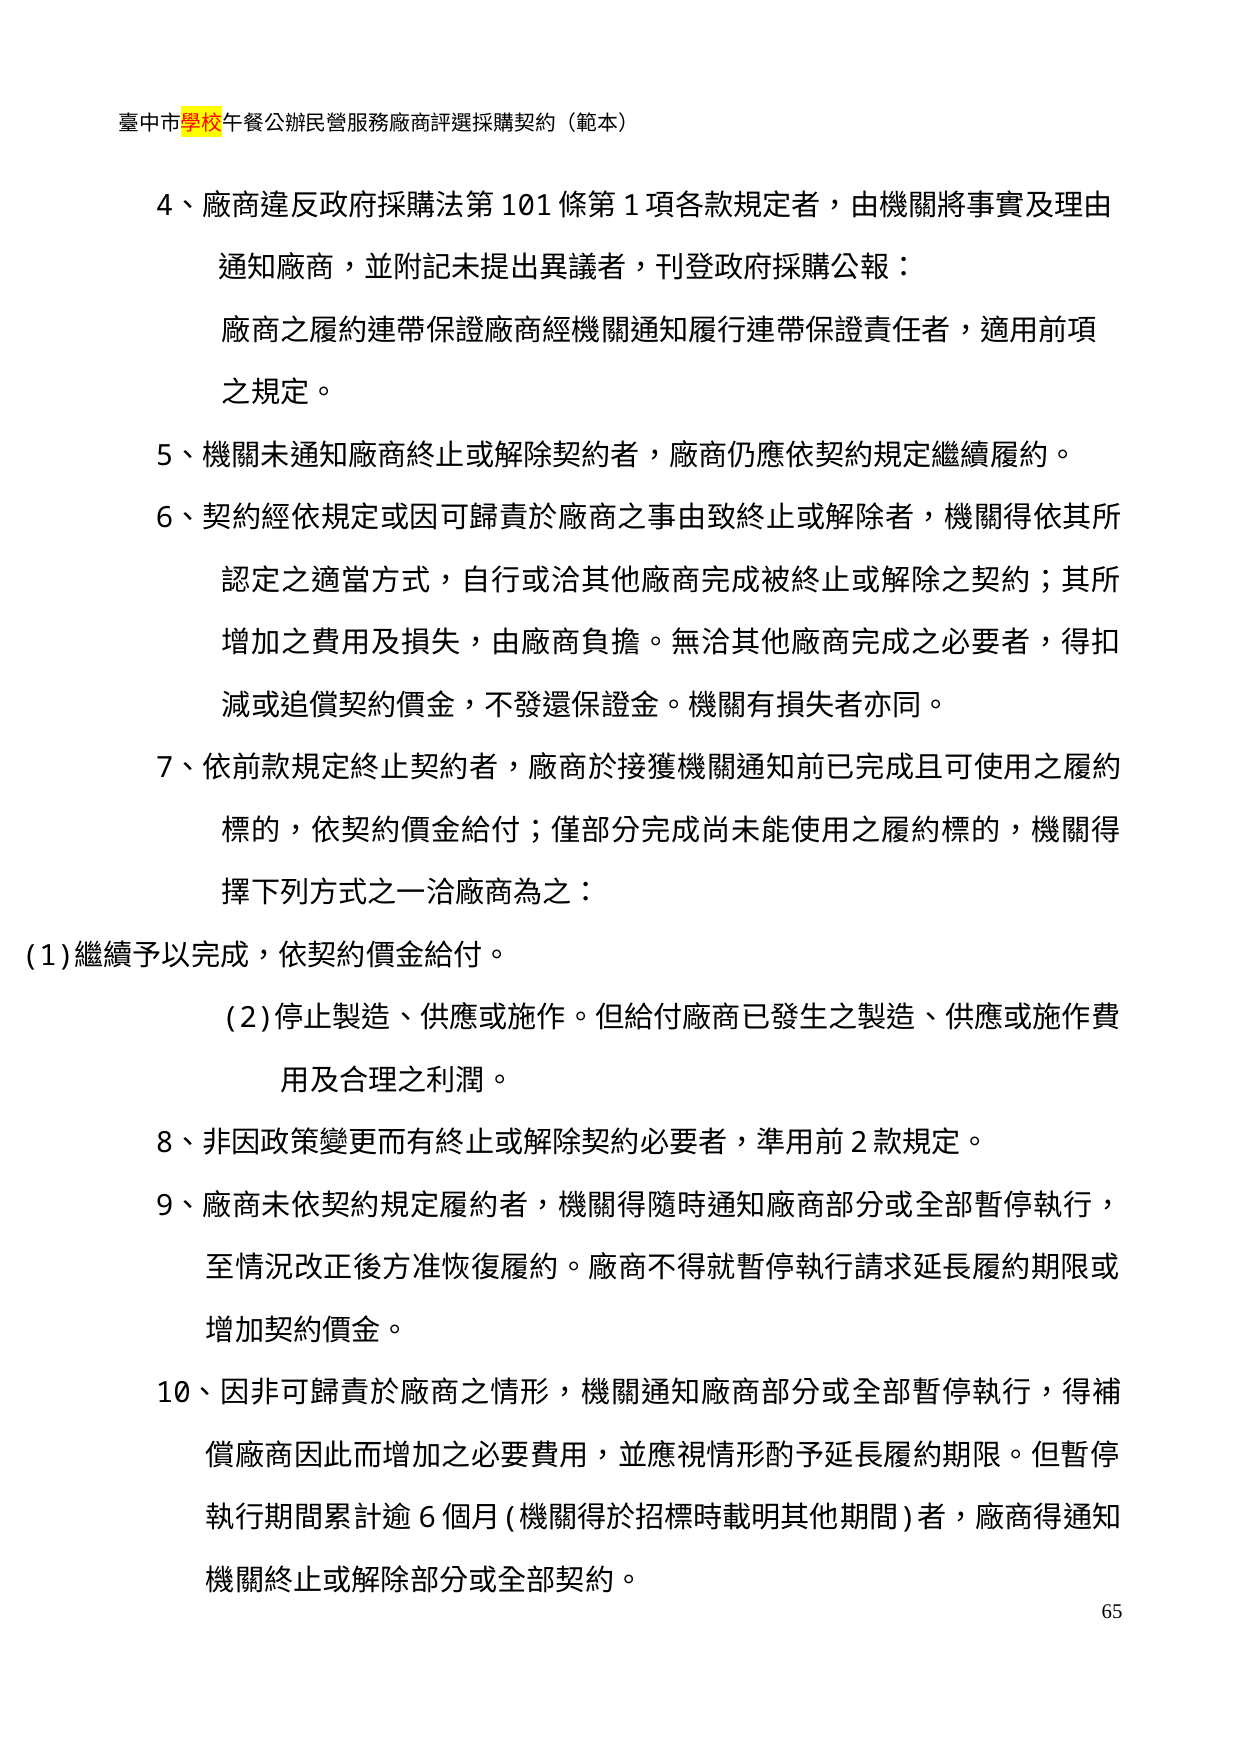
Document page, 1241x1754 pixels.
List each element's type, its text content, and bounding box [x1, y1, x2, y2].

list 契約經依規定或因可歸責於廠商之事由致終止或解除者，機關得依其所認定之適當方式，自行或洽其他廠商完成被終止或解除之契約；其所增加之費用及損失，由廠商負擔。無洽其他廠商完成之必要者，得扣減或追償契約價金，不發還保證金。機關有損失者亦同。 [156, 473, 1122, 723]
list 廠商違反政府採購法第101條第1項各款規定者，由機關將事實及理由 通知廠商，並附記未提出異議者，刊登政府採購公報： [156, 161, 1122, 286]
list 繼續予以完成，依契約價金給付。 [22, 911, 1122, 973]
list 依前款規定終止契約者，廠商於接獲機關通知前已完成且可使用之履約標的，依契約價金給付；僅部分完成尚未能使用之履約標的，機關得擇下列方式之一洽廠商為之： [156, 723, 1122, 911]
list 機關未通知廠商終止或解除契約者，廠商仍應依契約規定繼續履約。 [156, 411, 1122, 473]
list 停止製造、供應或施作。但給付廠商已發生之製造、供應或施作費用及合理之利潤。 [222, 973, 1122, 1098]
list 因非可歸責於廠商之情形，機關通知廠商部分或全部暫停執行，得補償廠商因此而增加之必要費用，並應視情形酌予延長履約期限。但暫停執行期間累計逾6個月(機關得於招標時載明其他期間)者，廠商得通知機關終止或解除部分或全部契約。 [156, 1348, 1122, 1598]
text 廠商之履約連帶保證廠商經機關通知履行連帶保證責任者，適用前項之規定。 [222, 286, 1122, 411]
list 廠商未依契約規定履約者，機關得隨時通知廠商部分或全部暫停執行，至情況改正後方准恢復履約。廠商不得就暫停執行請求延長履約期限或增加契約價金。 [156, 1161, 1122, 1348]
list 非因政策變更而有終止或解除契約必要者，準用前2款規定。 [156, 1098, 1122, 1161]
